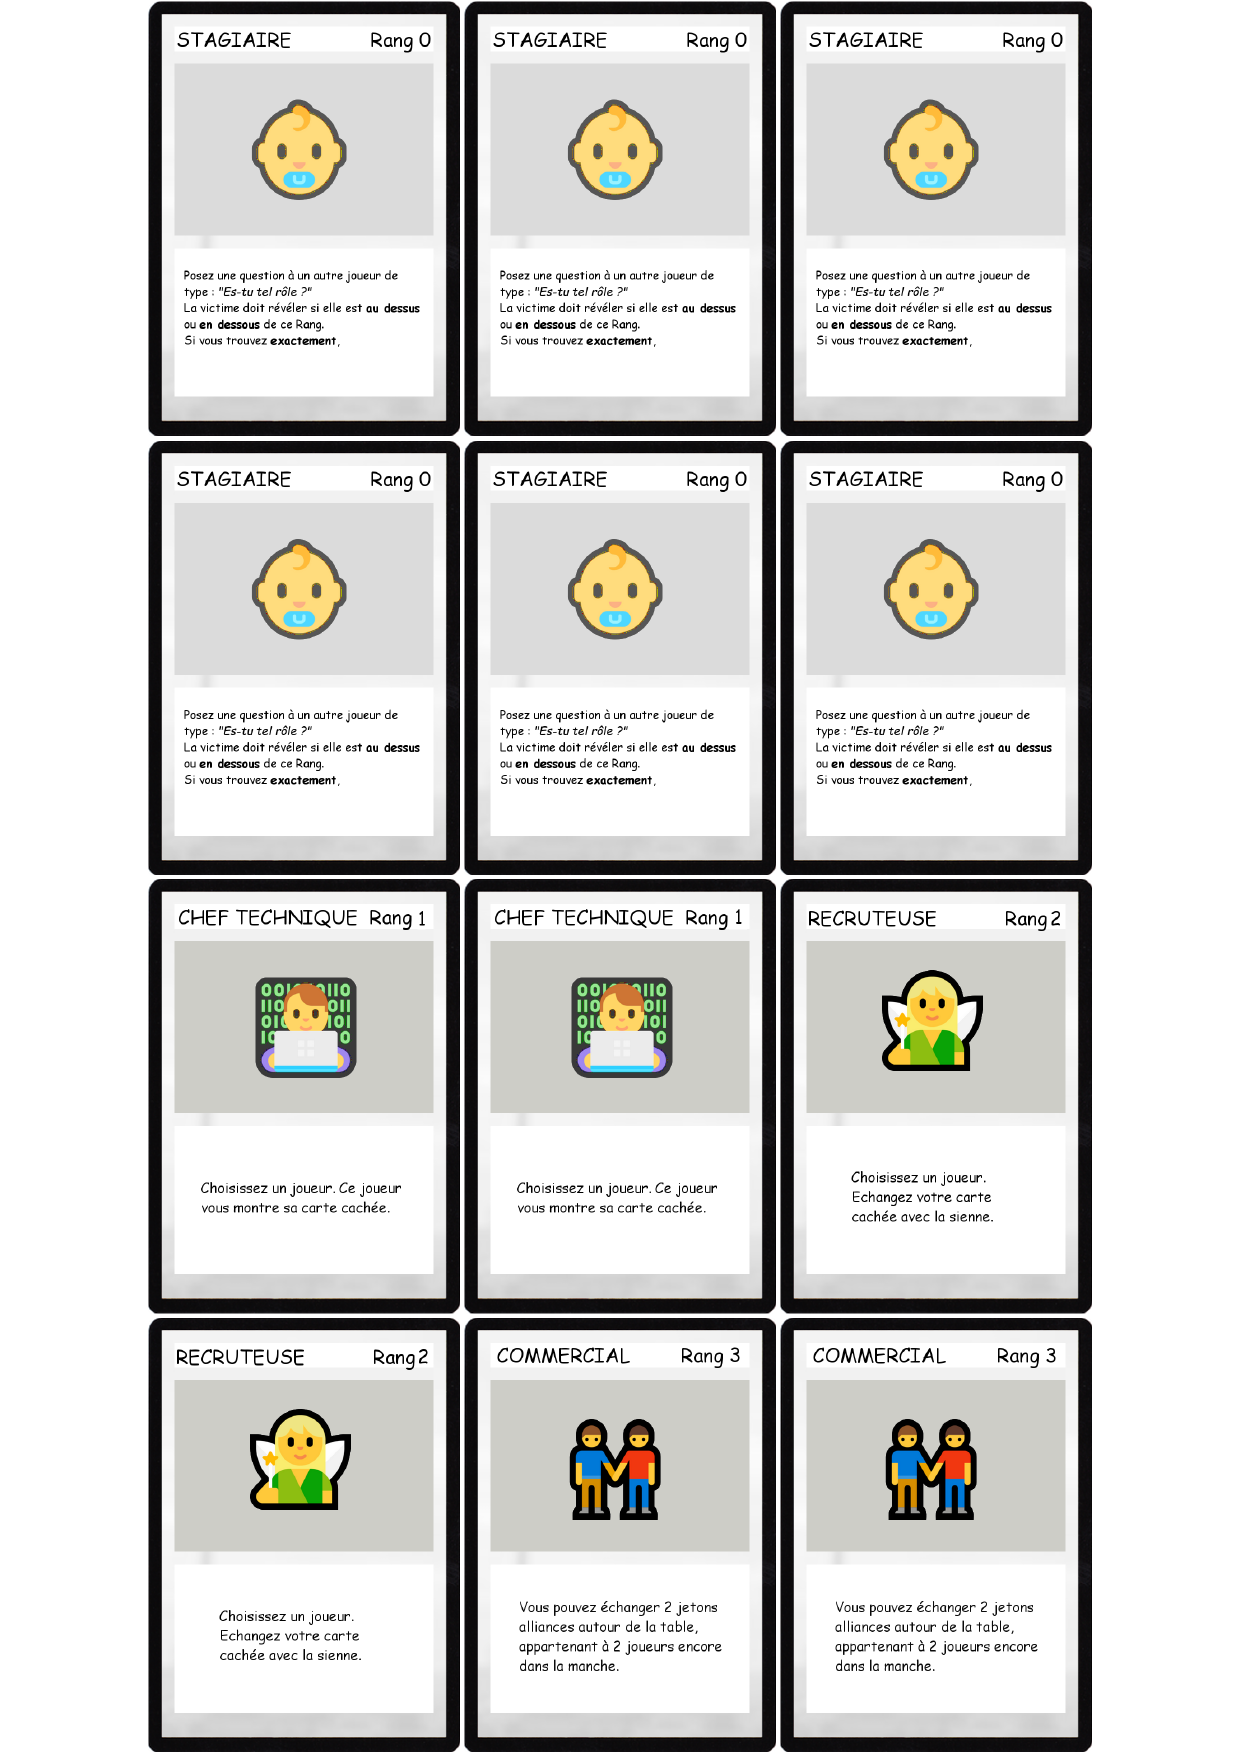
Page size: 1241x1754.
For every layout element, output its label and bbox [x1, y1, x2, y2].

picture [147, 0, 1094, 1754]
